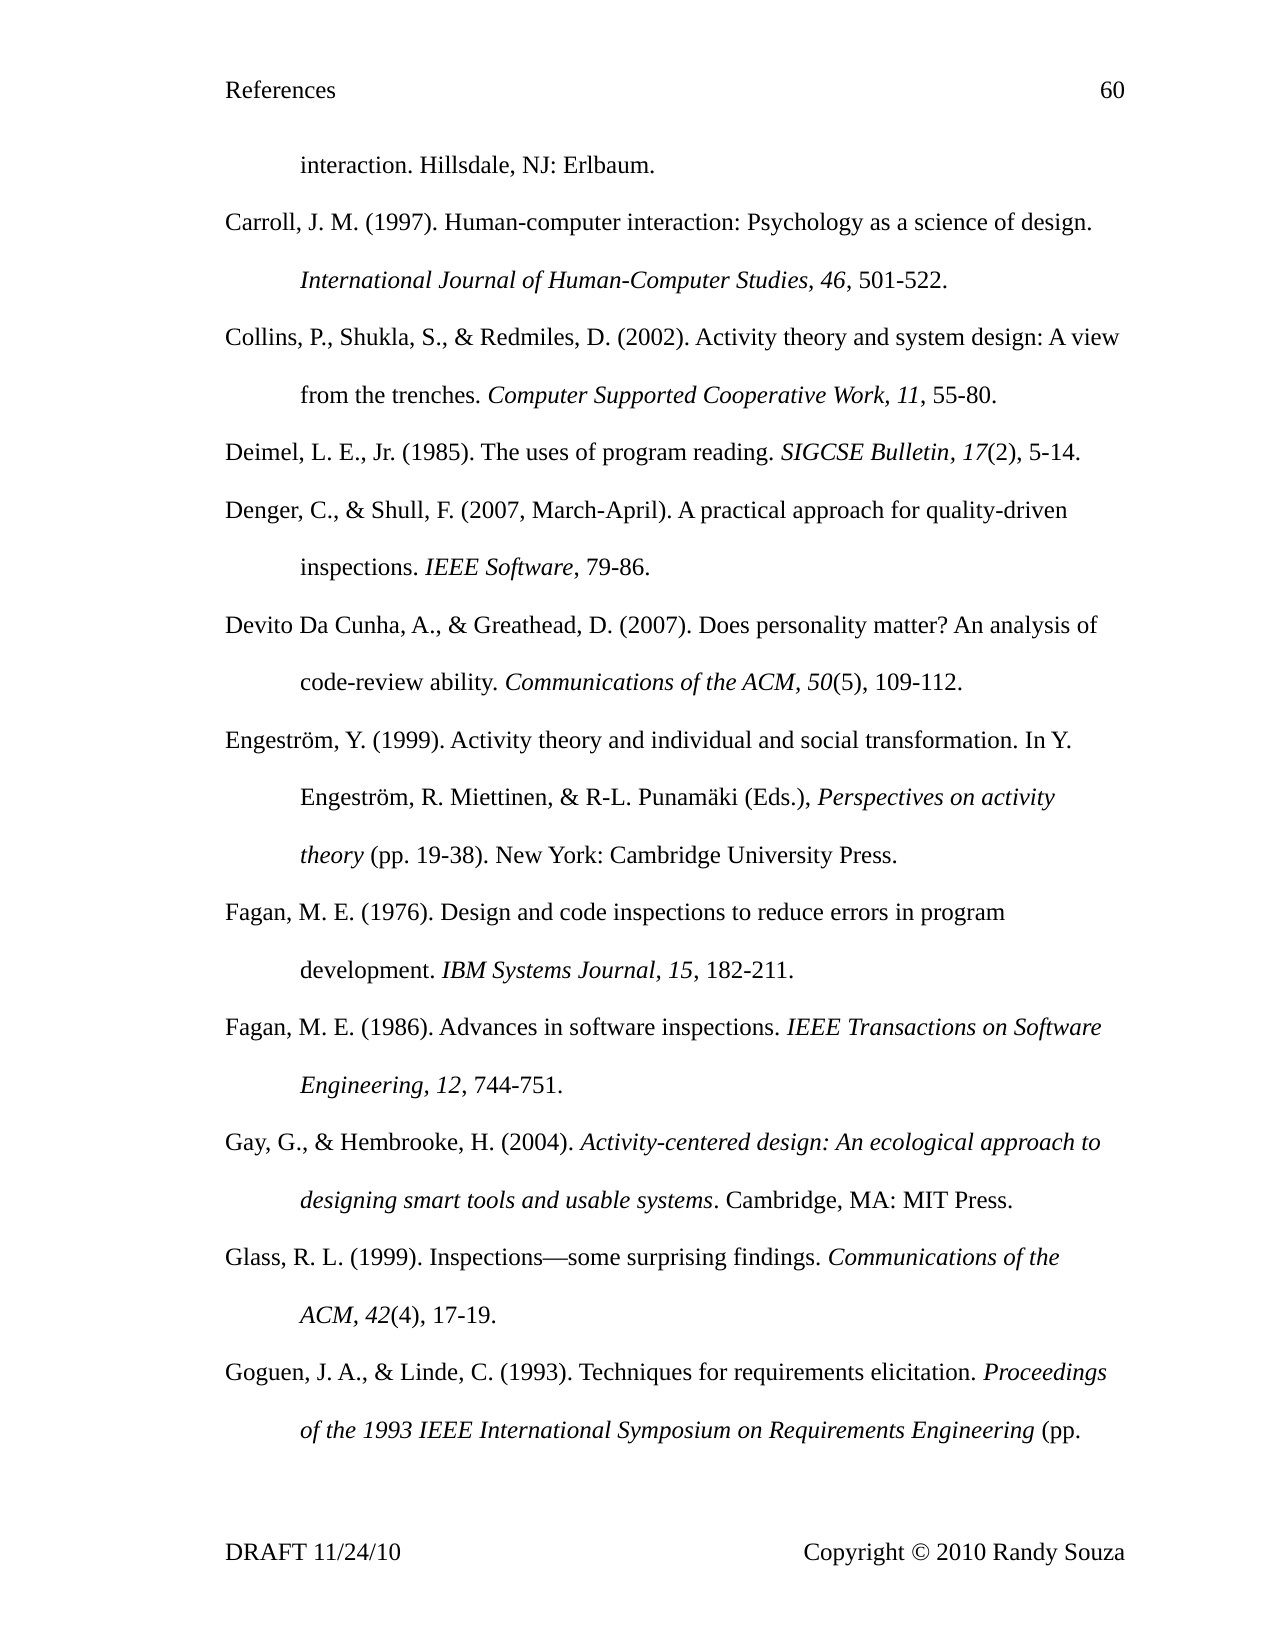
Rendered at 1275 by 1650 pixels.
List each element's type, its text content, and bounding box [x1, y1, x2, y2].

text Fagan, M. E. (1976). Design and code inspections to reduce errors in program development. IBM Systems Journal, 15, 182-211. [225, 897, 1125, 984]
text Collins, P., Shukla, S., & Redmiles, D. (2002). Activity theory and system design: A view from the trenches. Computer Supported Cooperative Work, 11, 55-80. [225, 322, 1125, 409]
text interaction. Hillsdale, NJ: Erlbaum. [225, 150, 1125, 179]
text Engeström, Y. (1999). Activity theory and individual and social transformation. In Y. Engeström, R. Miettinen, & R-L. Punamäki (Eds.), Perspectives on activity theory (pp. 19-38). New York: Cambridge University Press. [225, 725, 1125, 869]
text Denger, C., & Shull, F. (2007, March-April). A practical approach for quality-driven inspections. IEEE Software, 79-86. [225, 495, 1125, 581]
text Carroll, J. M. (1997). Human-computer interaction: Psychology as a science of design. International Journal of Human-Computer Studies, 46, 501-522. [225, 207, 1125, 294]
text Devito Da Cunha, A., & Greathead, D. (2007). Does personality matter? An analysis of code-review ability. Communications of the ACM, 50(5), 109-112. [225, 610, 1125, 696]
text Gay, G., & Hembrooke, H. (2004). Activity-centered design: An ecological approach to designing smart tools and usable systems. Cambridge, MA: MIT Press. [225, 1127, 1125, 1214]
text Fagan, M. E. (1986). Advances in software inspections. IEEE Transactions on Software Engineering, 12, 744-751. [225, 1012, 1125, 1099]
text Glass, R. L. (1999). Inspections—some surprising findings. Communications of the ACM, 42(4), 17-19. [225, 1242, 1125, 1329]
text Goguen, J. A., & Linde, C. (1993). Techniques for requirements elicitation. Proceedings of the 1993 IEEE International Symposium on Requirements Engineering (pp. [225, 1357, 1125, 1444]
text Deimel, L. E., Jr. (1985). The uses of program reading. SIGCSE Bulletin, 17(2), 5-14. [225, 437, 1125, 466]
